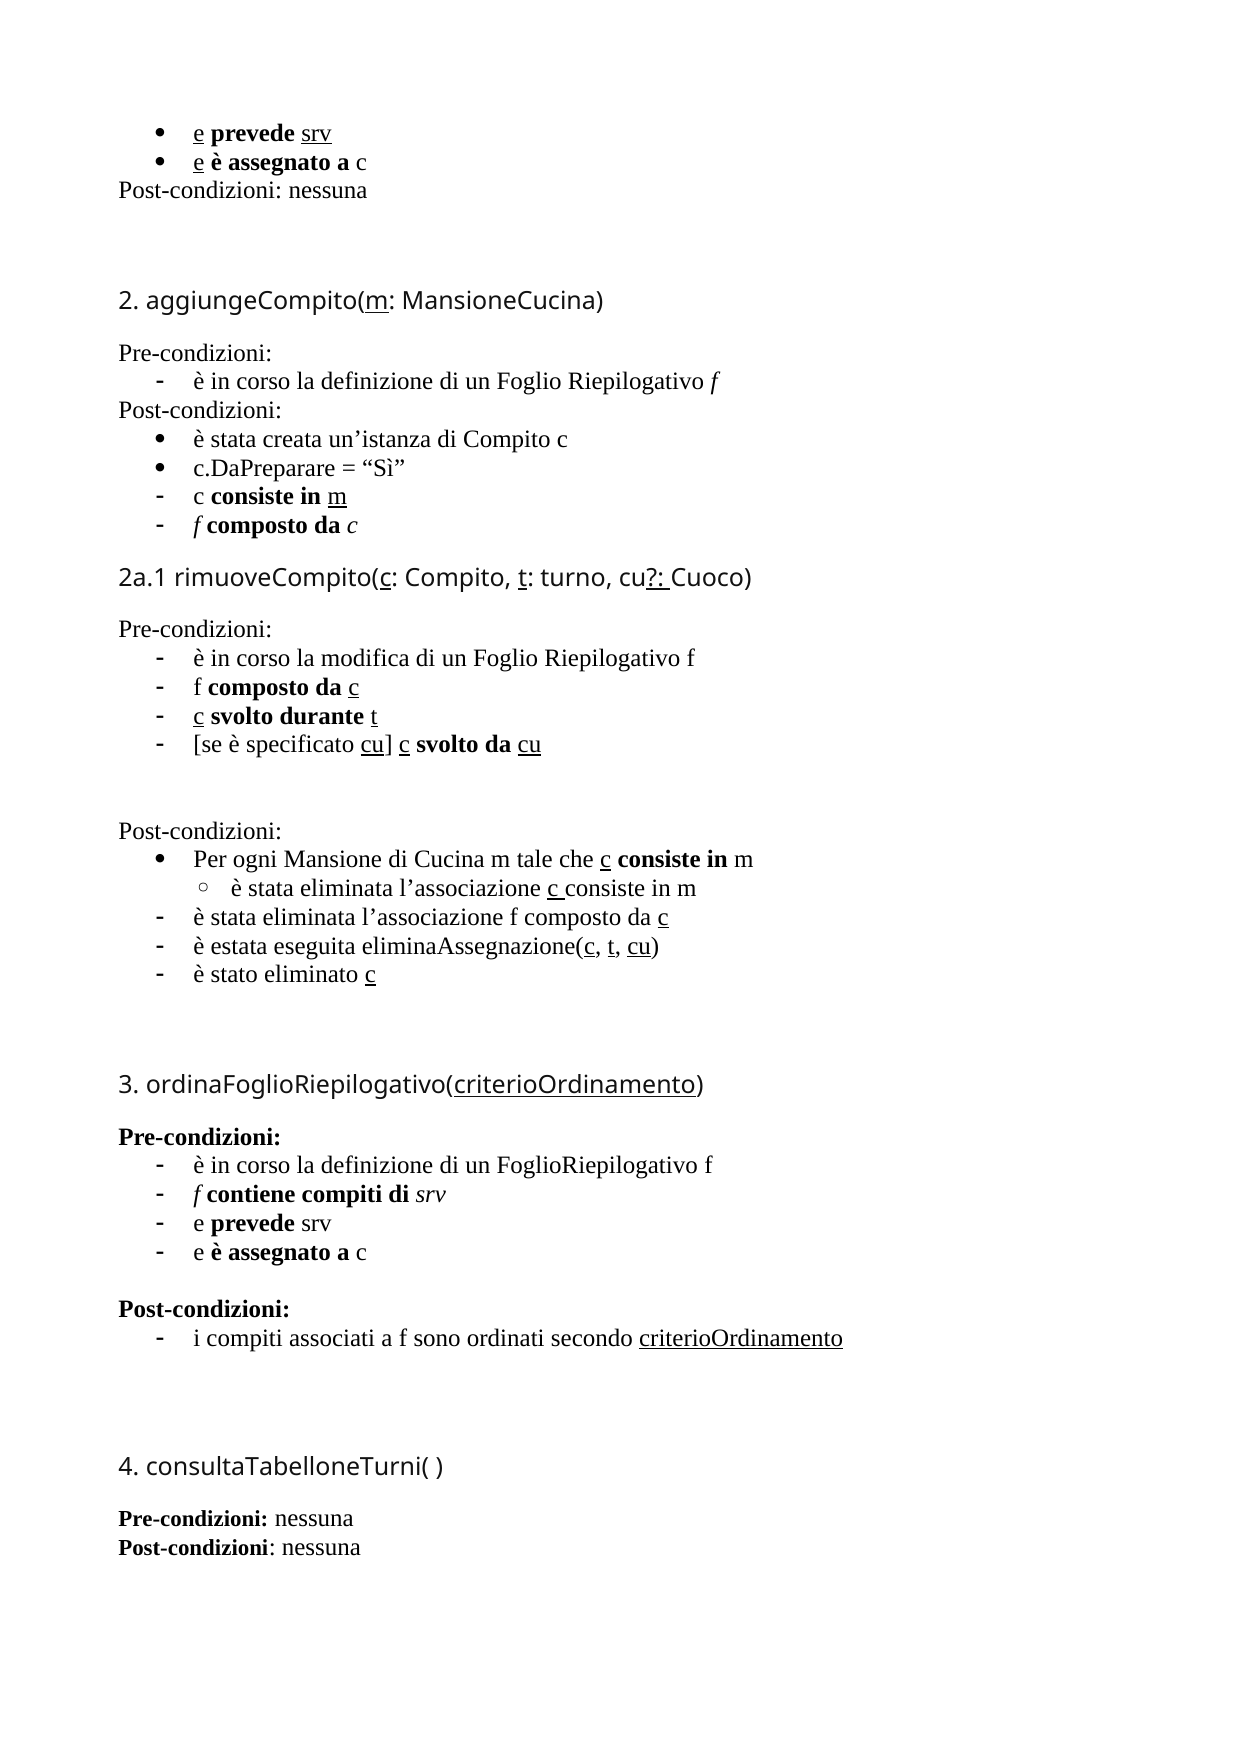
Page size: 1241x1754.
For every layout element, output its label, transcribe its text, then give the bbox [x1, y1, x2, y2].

list Per ogni Mansione di Cucina m tale che c consiste in m [156, 844, 1122, 873]
text Post-condizioni: nessuna [118, 1532, 1122, 1561]
list i compiti associati a f sono ordinati secondo criterioOrdinamento [156, 1323, 1122, 1352]
text Post-condizioni: [118, 816, 1122, 844]
text Pre-condizioni: nessuna [118, 1503, 1122, 1532]
subtitle 2. aggiungeCompito(m: MansioneCucina) [118, 283, 1122, 317]
list è stato eliminato c [156, 959, 1122, 988]
text Pre-condizioni: [118, 614, 1122, 643]
list è in corso la definizione di un Foglio Riepilogativo f [156, 366, 1122, 395]
text Post-condizioni: [118, 395, 1122, 424]
text Post-condizioni: nessuna [118, 176, 1122, 204]
list è stata eliminata l’associazione c consiste in m [193, 873, 1122, 902]
list è stata eliminata l’associazione f composto da c [156, 902, 1122, 931]
list è in corso la modifica di un Foglio Riepilogativo f [156, 643, 1122, 672]
text Pre-condizioni: [118, 1122, 1122, 1150]
list c.DaPreparare = “Sì” [156, 453, 1122, 481]
list è estata eseguita eliminaAssegnazione(c, t, cu) [156, 931, 1122, 959]
list c consiste in m [156, 481, 1122, 510]
list [se è specificato cu] c svolto da cu [156, 729, 1122, 758]
subtitle 4. consultaTabelloneTurni( ) [118, 1448, 1122, 1482]
text Pre-condizioni: [118, 338, 1122, 366]
list e prevede srv [156, 118, 1122, 147]
list f contiene compiti di srv [156, 1179, 1122, 1208]
subtitle 3. ordinaFoglioRiepilogativo(criterioOrdinamento) [118, 1067, 1122, 1101]
list f composto da c [156, 510, 1122, 539]
text Post-condizioni: [118, 1294, 1122, 1323]
subtitle 2a.1 rimuoveCompito(c: Compito, t: turno, cu?: Cuoco) [118, 560, 1122, 594]
list è in corso la definizione di un FoglioRiepilogativo f [156, 1150, 1122, 1179]
list f composto da c [156, 672, 1122, 701]
list è stata creata un’istanza di Compito c [156, 424, 1122, 453]
list e è assegnato a c [156, 1237, 1122, 1265]
list c svolto durante t [156, 701, 1122, 729]
list e prevede srv [156, 1208, 1122, 1237]
list e è assegnato a c [156, 147, 1122, 176]
